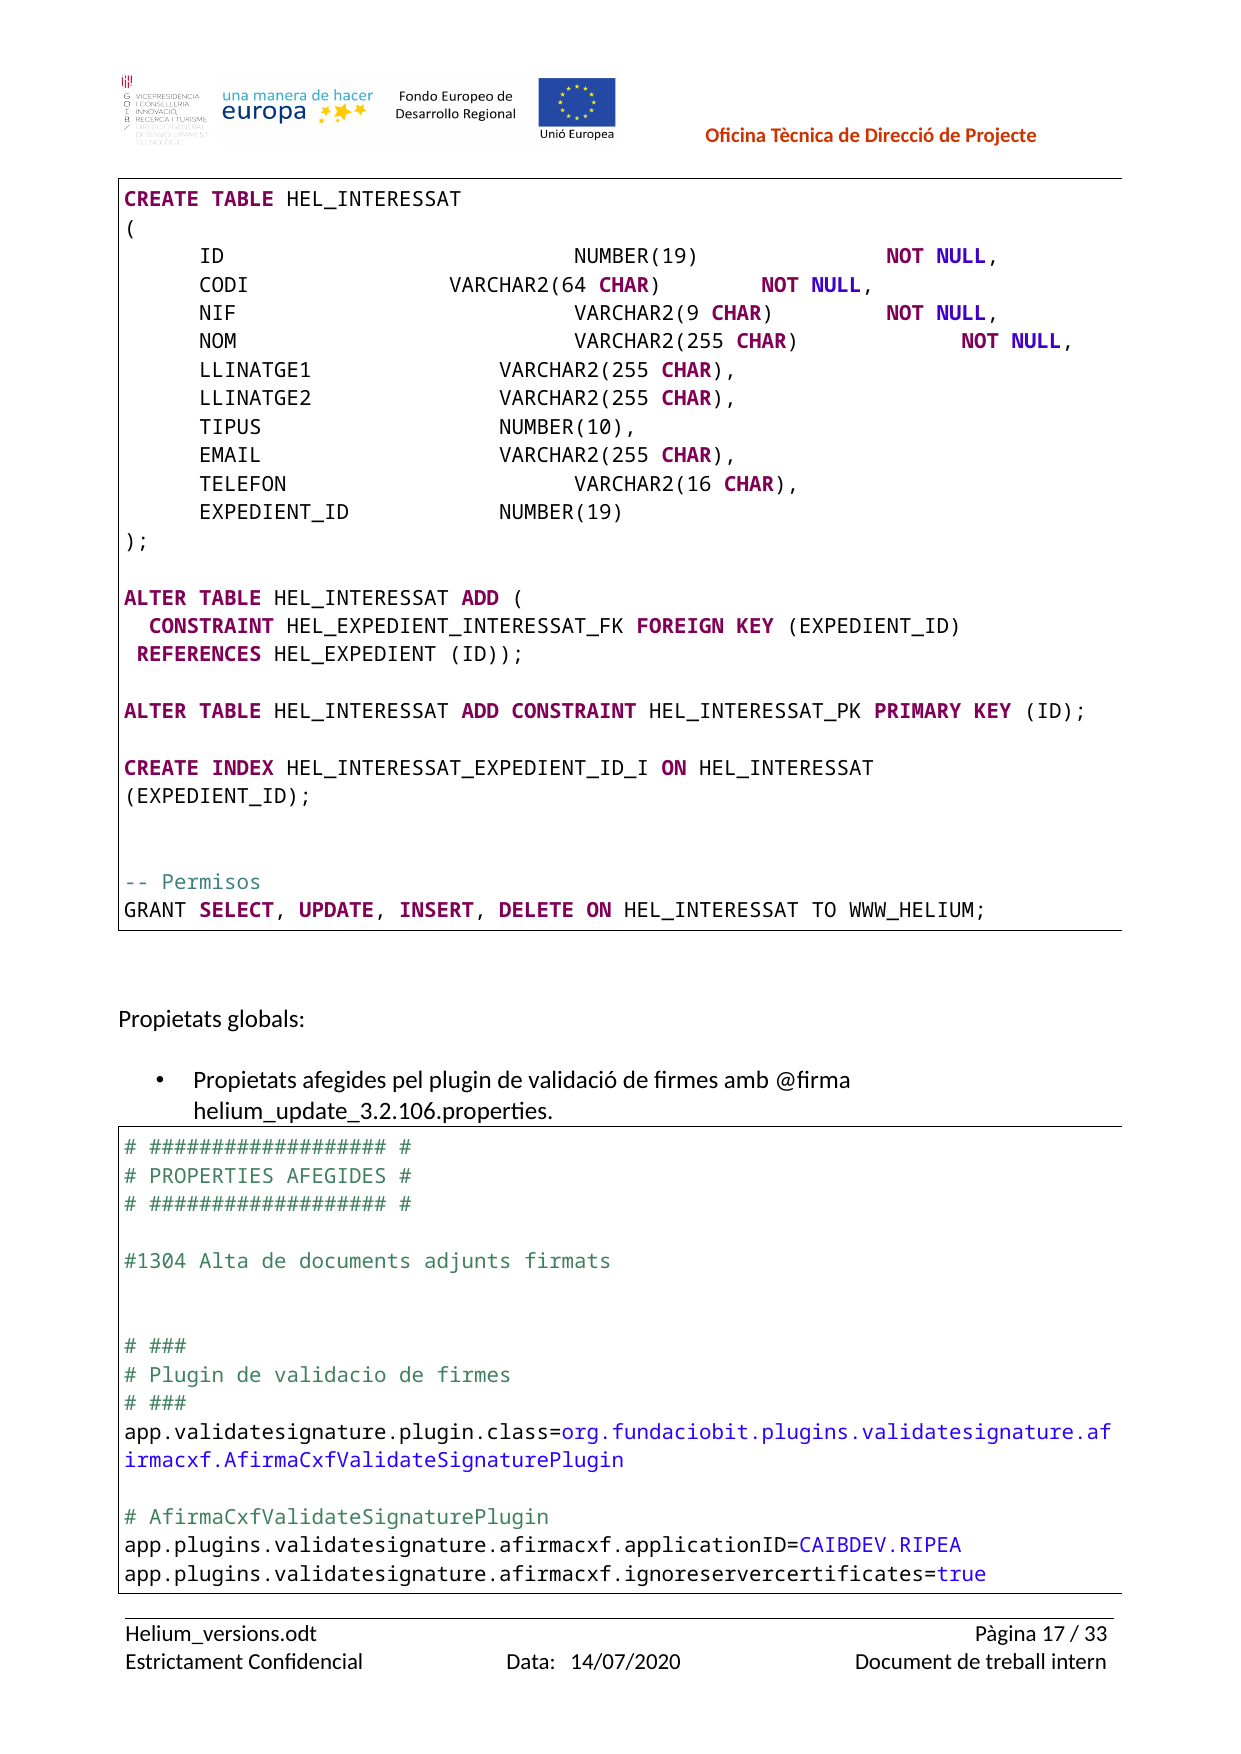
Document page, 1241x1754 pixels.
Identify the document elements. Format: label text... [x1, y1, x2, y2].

picture [118, 73, 213, 147]
picture [219, 73, 621, 147]
table_header CREATE TABLE HEL_INTERESSAT ( ID NUMBER(19) NOT NULL, CODI VARCHAR2(64 CHAR) NOT NULL, NIF VARCHAR2(9 CHAR) NOT NULL, NOM VARCHAR2(255 CHAR) NOT NULL, LLINATGE1 VARCHAR2(255 CHAR), LLINATGE2 VARCHAR2(255 CHAR), TIPUS NUMBER(10), EMAIL VARCHAR2(255 CHAR), TELEFON VARCHAR2(16 CHAR), EXPEDIENT_ID NUMBER(19) ); ALTER TABLE HEL_INTERESSAT ADD ( CONSTRAINT HEL_EXPEDIENT_INTERESSAT_FK FOREIGN KEY (EXPEDIENT_ID) REFERENCES HEL_EXPEDIENT (ID)); ALTER TABLE HEL_INTERESSAT ADD CONSTRAINT HEL_INTERESSAT_PK PRIMARY KEY (ID); CREATE INDEX HEL_INTERESSAT_EXPEDIENT_ID_I ON HEL_INTERESSAT (EXPEDIENT_ID); -- Permisos GRANT SELECT, UPDATE, INSERT, DELETE ON HEL_INTERESSAT TO WWW_HELIUM; [119, 179, 1122, 929]
list Propietats afegides pel plugin de validació de firmes amb @firma helium_update_3.2.106.properties. [156, 1064, 1122, 1126]
table_header # ################### # # PROPERTIES AFEGIDES # # ################### # #1304 Alta de documents adjunts firmats # ### # Plugin de validacio de firmes # ### app.validatesignature.plugin.class=org.fundaciobit.plugins.validatesignature.afirmacxf.AfirmaCxfValidateSignaturePlugin # AfirmaCxfValidateSignaturePlugin app.plugins.validatesignature.afirmacxf.applicationID=CAIBDEV.RIPEA app.plugins.validatesignature.afirmacxf.ignoreservercertificates=true [119, 1127, 1122, 1593]
text Propietats globals: [118, 1003, 1122, 1034]
